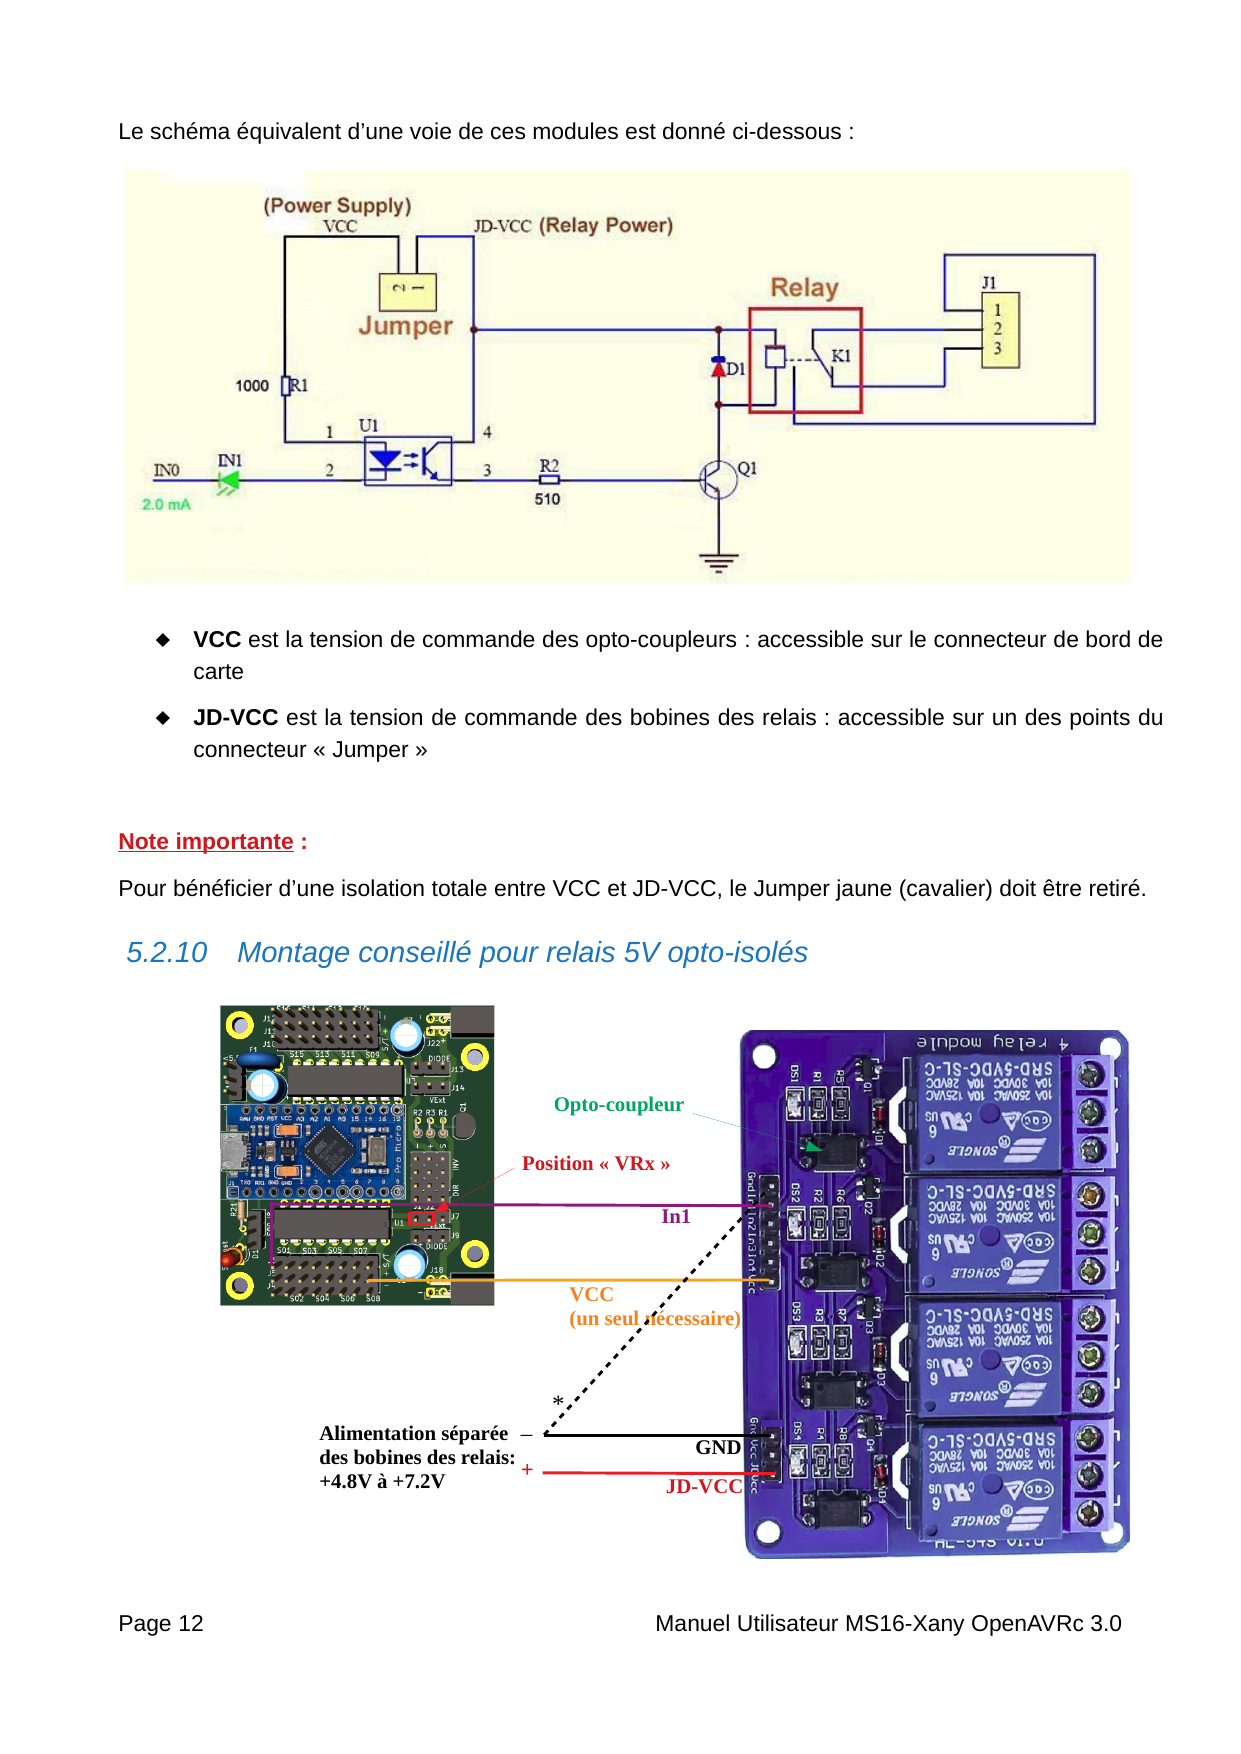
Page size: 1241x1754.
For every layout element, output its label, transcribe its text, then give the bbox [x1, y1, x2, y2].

picture [411, 1214, 432, 1223]
picture [739, 1030, 1130, 1559]
text Le schéma équivalent d’une voie de ces modules est donné ci-dessous : [118, 118, 1164, 144]
subtitle Montage conseillé pour relais 5V opto-isolés [118, 935, 1164, 969]
picture [220, 1005, 495, 1306]
text Pour bénéficier d’une isolation totale entre VCC et JD-VCC, le Jumper jaune (cavalier) doit être retiré. [118, 874, 1164, 901]
list JD-VCC est la tension de commande des bobines des relais : accessible sur un des points du connecteur « Jumper » [156, 704, 1164, 762]
picture [124, 170, 1130, 584]
text Note importante : [118, 828, 1164, 855]
list VCC est la tension de commande des opto-coupleurs : accessible sur le connecteur de bord de carte [156, 626, 1164, 684]
picture [454, 1180, 495, 1203]
